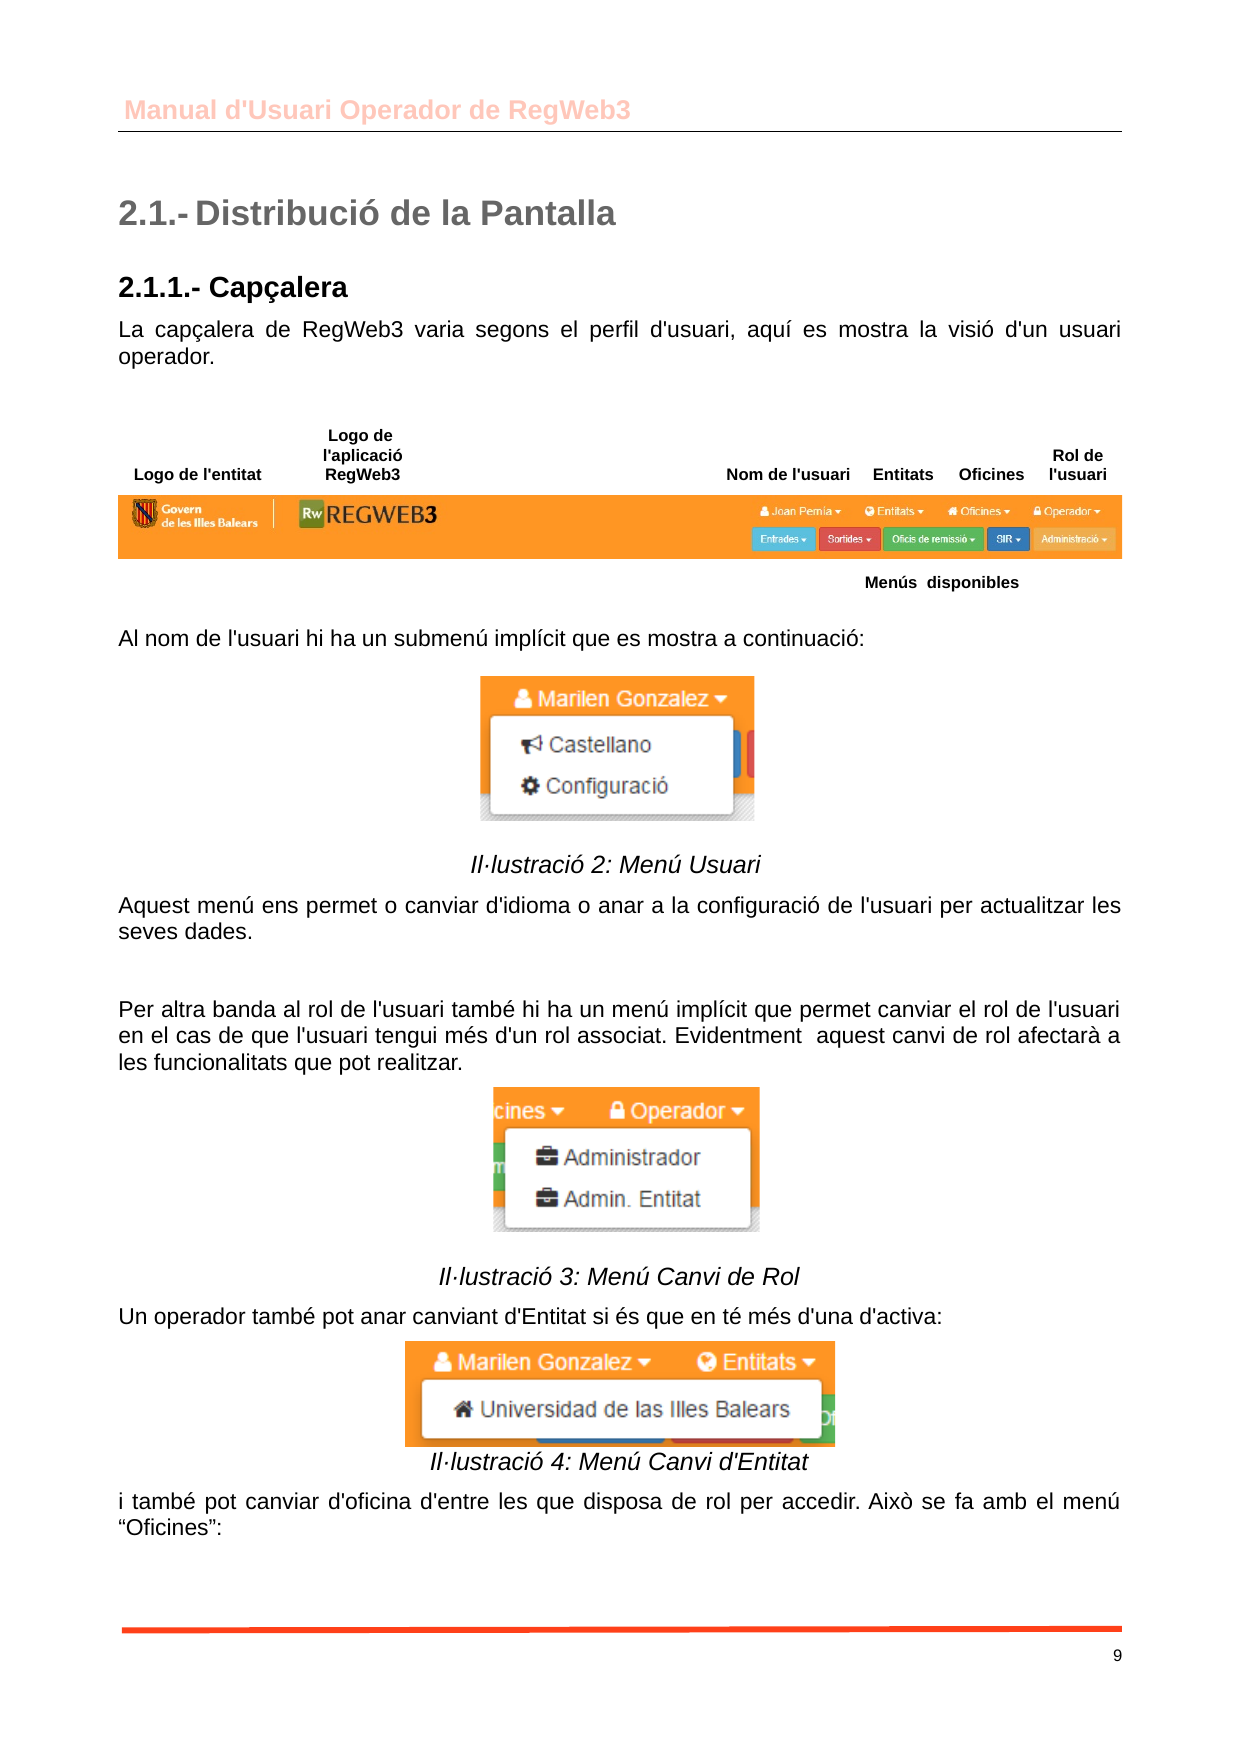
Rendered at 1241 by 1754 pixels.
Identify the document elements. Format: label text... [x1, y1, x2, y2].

table_cell Menús disponibles [118, 559, 1122, 598]
text La capçalera de RegWeb3 varia segons el perfil d'usuari, aquí es mostra la visió d'un usuari operador. [118, 316, 1122, 369]
table_header Nom de l'usuari [448, 420, 856, 489]
text Il·lustració 3: Menú Canvi de Rol [398, 1262, 842, 1291]
text Al nom de l'usuari hi ha un submenú implícit que es mostra a continuació: [118, 624, 1122, 651]
text Un operador també pot anar canviant d'Entitat si és que en té més d'una d'activa: [118, 1303, 1122, 1329]
table_header Logo de l'entitat [118, 420, 277, 489]
text Per altra banda al rol de l'usuari també hi ha un menú implícit que permet canviar el rol de l'usuari en el cas de que l'usuari tengui més d'un rol associat. Evidentment aquest canvi de rol afectarà a les funcionalitats que pot realitzar. [118, 996, 1122, 1075]
subtitle Capçalera [118, 270, 1122, 304]
text Il·lustració 4: Menú Canvi d'Entitat [118, 1354, 1122, 1475]
table_header Logo de l'aplicació RegWeb3 [277, 420, 448, 489]
table_cell [118, 489, 1122, 495]
text Aquest menú ens permet o canviar d'idioma o anar a la configuració de l'usuari per actualitzar les seves dades. [118, 892, 1122, 944]
table_header Rol de l'usuari [1033, 420, 1122, 489]
table_header Oficines [950, 420, 1033, 489]
text Il·lustració 2: Menú Usuari [367, 851, 873, 879]
picture [118, 495, 1123, 559]
table_header Entitats [856, 420, 950, 489]
text i també pot canviar d'oficina d'entre les que disposa de rol per accedir. Això se fa amb el menú “Oficines”: [118, 1488, 1122, 1541]
subtitle Distribució de la Pantalla [118, 192, 1122, 233]
